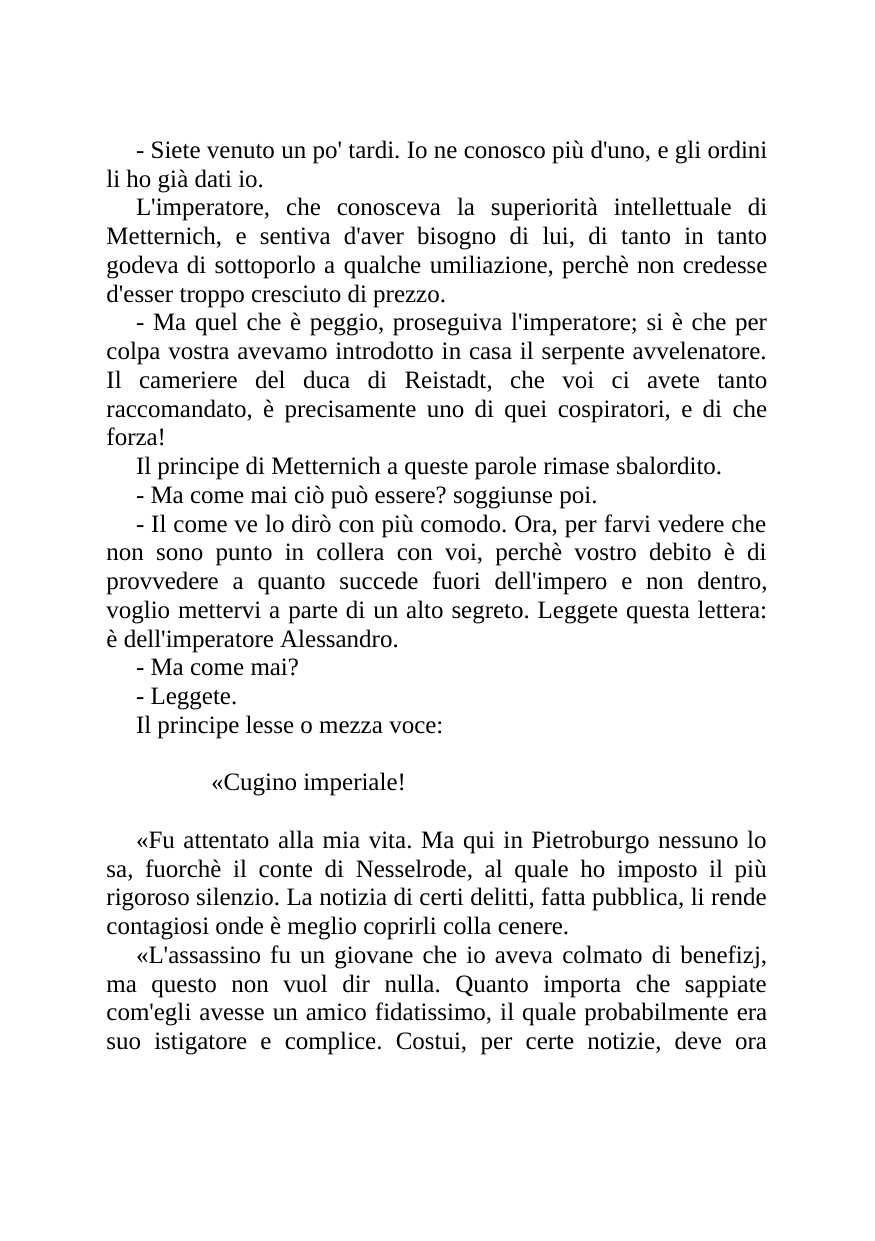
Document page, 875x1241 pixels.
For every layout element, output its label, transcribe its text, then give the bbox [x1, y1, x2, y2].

text - Ma come mai? [106, 652, 768, 681]
text - Il come ve lo dirò con più comodo. Ora, per farvi vedere che non sono punto in collera con voi, perchè vostro debito è di provvedere a quanto succede fuori dell'impero e non dentro, voglio mettervi a parte di un alto segreto. Leggete questa lettera: è dell'imperatore Alessandro. [106, 509, 768, 652]
text - Leggete. [106, 681, 768, 710]
text «Fu attentato alla mia vita. Ma qui in Pietroburgo nessuno lo sa, fuorchè il conte di Nesselrode, al quale ho imposto il più rigoroso silenzio. La notizia di certi delitti, fatta pubblica, li rende contagiosi onde è meglio coprirli colla cenere. [106, 825, 768, 940]
text L'imperatore, che conosceva la superiorità intellettuale di Metternich, e sentiva d'aver bisogno di lui, di tanto in tanto godeva di sottoporlo a qualche umiliazione, perchè non credesse d'esser troppo cresciuto di prezzo. [106, 192, 768, 307]
text Il principe lesse o mezza voce: [106, 710, 768, 739]
text «Cugino imperiale! [181, 767, 768, 796]
text - Siete venuto un po' tardi. Io ne conosco più d'uno, e gli ordini li ho già dati io. [106, 135, 768, 192]
text - Ma come mai ciò può essere? soggiunse poi. [106, 480, 768, 509]
text - Ma quel che è peggio, proseguiva l'imperatore; si è che per colpa vostra avevamo introdotto in casa il serpente avvelenatore. Il cameriere del duca di Reistadt, che voi ci avete tanto raccomandato, è precisamente uno di quei cospiratori, e di che forza! [106, 307, 768, 451]
text «L'assassino fu un giovane che io aveva colmato di benefizj, ma questo non vuol dir nulla. Quanto importa che sappiate com'egli avesse un amico fidatissimo, il quale probabilmente era suo istigatore e complice. Costui, per certe notizie, deve ora [106, 940, 768, 1055]
text Il principe di Metternich a queste parole rimase sbalordito. [106, 451, 768, 480]
